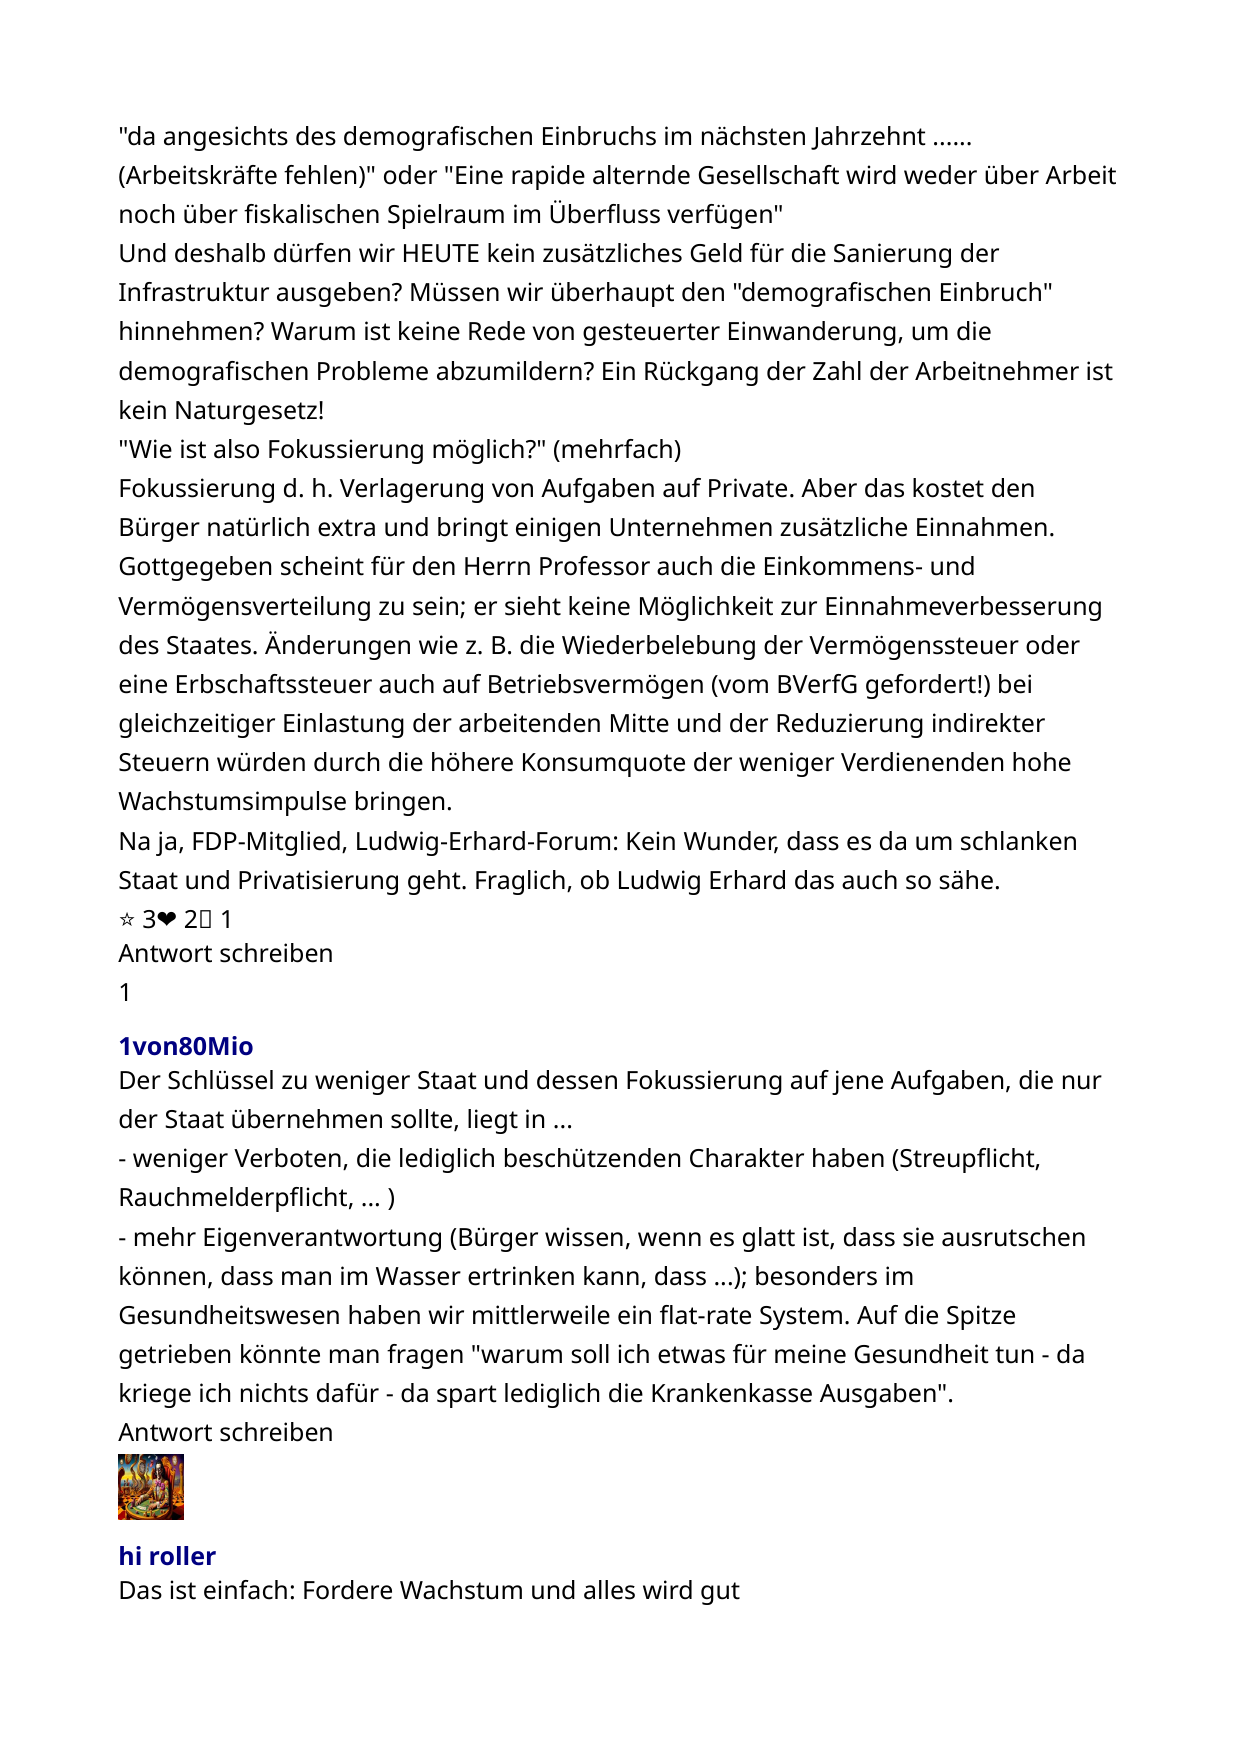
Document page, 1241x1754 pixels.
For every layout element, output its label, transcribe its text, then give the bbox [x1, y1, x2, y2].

subtitle 1von80Mio [118, 1028, 1122, 1062]
text Antwort schreiben [118, 936, 1122, 969]
text - weniger Verboten, die lediglich beschützenden Charakter haben (Streupflicht, Rauchmelderpflicht, ... ) [118, 1141, 1122, 1214]
picture [118, 1454, 184, 1520]
text "da angesichts des demografischen Einbruchs im nächsten Jahrzehnt ......(Arbeitskräfte fehlen)" oder "Eine rapide alternde Gesellschaft wird weder über Arbeit noch über fiskalischen Spielraum im Überfluss verfügen" [118, 118, 1122, 231]
text Der Schlüssel zu weniger Staat und dessen Fokussierung auf jene Aufgaben, die nur der Staat übernehmen sollte, liegt in ... [118, 1062, 1122, 1136]
text ⭐️ 3❤️ 2🤨 1 [118, 901, 1122, 936]
text Gottgegeben scheint für den Herrn Professor auch die Einkommens- und Vermögensverteilung zu sein; er sieht keine Möglichkeit zur Einnahmeverbesserung des Staates. Änderungen wie z. B. die Wiederbelebung der Vermögenssteuer oder eine Erbschaftssteuer auch auf Betriebsvermögen (vom BVerfG gefordert!) bei gleichzeitiger Einlastung der arbeitenden Mitte und der Reduzierung indirekter Steuern würden durch die höhere Konsumquote der weniger Verdienenden hohe Wachstumsimpulse bringen. [118, 549, 1122, 818]
text Na ja, FDP-Mitglied, Ludwig-Erhard-Forum: Kein Wunder, dass es da um schlanken Staat und Privatisierung geht. Fraglich, ob Ludwig Erhard das auch so sähe. [118, 823, 1122, 896]
text Und deshalb dürfen wir HEUTE kein zusätzliches Geld für die Sanierung der Infrastruktur ausgeben? Müssen wir überhaupt den "demografischen Einbruch" hinnehmen? Warum ist keine Rede von gesteuerter Einwanderung, um die demografischen Probleme abzumildern? Ein Rückgang der Zahl der Arbeitnehmer ist kein Naturgesetz! [118, 236, 1122, 426]
text Fokussierung d. h. Verlagerung von Aufgaben auf Private. Aber das kostet den Bürger natürlich extra und bringt einigen Unternehmen zusätzliche Einnahmen. [118, 471, 1122, 544]
text Antwort schreiben [118, 1415, 1122, 1449]
text "Wie ist also Fokussierung möglich?" (mehrfach) [118, 431, 1122, 466]
subtitle hi roller [118, 1539, 1122, 1573]
text - mehr Eigenverantwortung (Bürger wissen, wenn es glatt ist, dass sie ausrutschen können, dass man im Wasser ertrinken kann, dass ...); besonders im Gesundheitswesen haben wir mittlerweile ein flat-rate System. Auf die Spitze getrieben könnte man fragen "warum soll ich etwas für meine Gesundheit tun - da kriege ich nichts dafür - da spart lediglich die Krankenkasse Ausgaben". [118, 1219, 1122, 1410]
text Das ist einfach: Fordere Wachstum und alles wird gut [118, 1573, 1122, 1607]
text 1 [118, 975, 1122, 1009]
